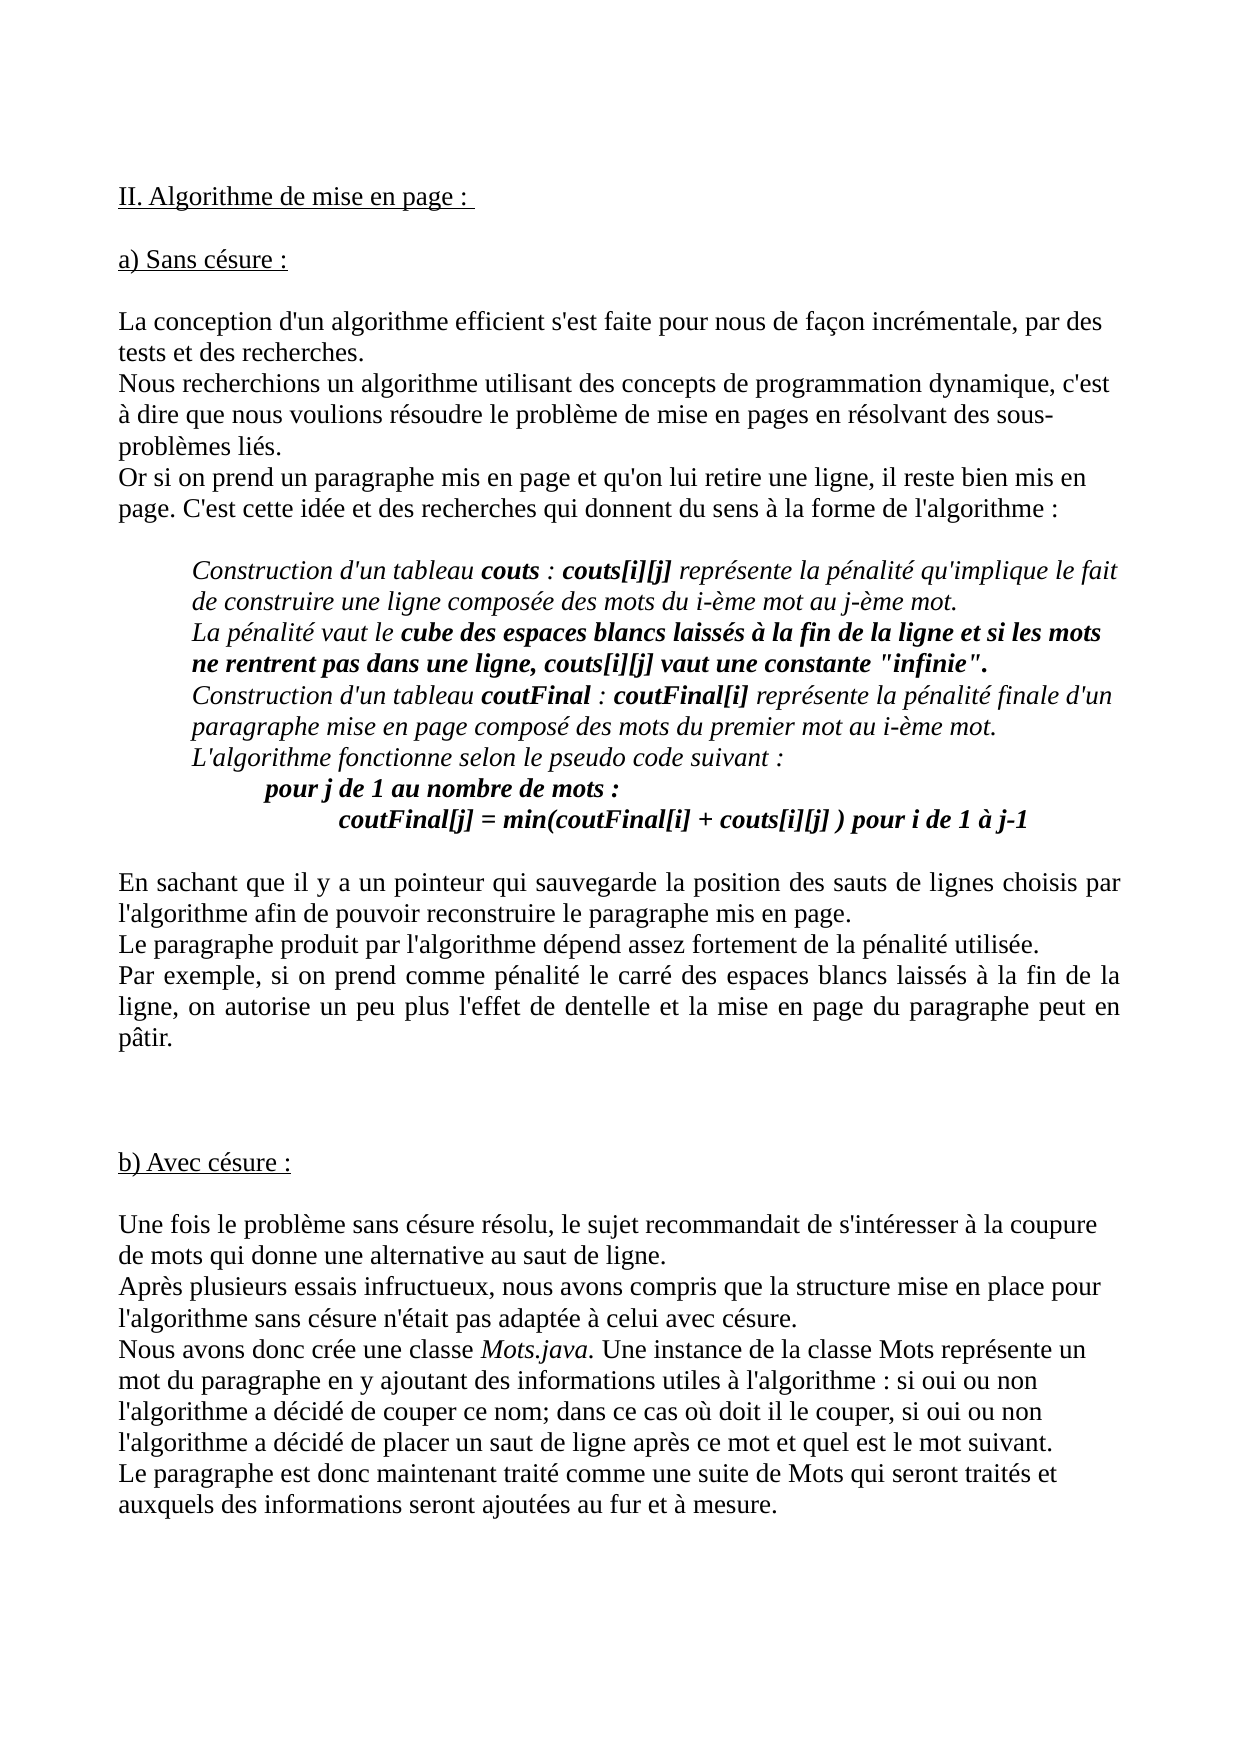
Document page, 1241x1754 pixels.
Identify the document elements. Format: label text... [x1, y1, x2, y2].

text Le paragraphe est donc maintenant traité comme une suite de Mots qui seront traités et auxquels des informations seront ajoutées au fur et à mesure. [118, 1457, 1122, 1520]
text En sachant que il y a un pointeur qui sauvegarde la position des sauts de lignes choisis par l'algorithme afin de pouvoir reconstruire le paragraphe mis en page. [118, 866, 1122, 928]
text Construction d'un tableau coutFinal : coutFinal[i] représente la pénalité finale d'un paragraphe mise en page composé des mots du premier mot au i-ème mot. [192, 679, 1122, 741]
text II. Algorithme de mise en page : [118, 180, 1122, 212]
text Par exemple, si on prend comme pénalité le carré des espaces blancs laissés à la fin de la ligne, on autorise un peu plus l'effet de dentelle et la mise en page du paragraphe peut en pâtir. [118, 959, 1122, 1052]
text Construction d'un tableau couts : couts[i][j] représente la pénalité qu'implique le fait de construire une ligne composée des mots du i-ème mot au j-ème mot. [192, 554, 1122, 616]
text L'algorithme fonctionne selon le pseudo code suivant : [192, 741, 1122, 772]
text coutFinal[j] = min(coutFinal[i] + couts[i][j] ) pour i de 1 à j-1 [192, 803, 1122, 834]
text pour j de 1 au nombre de mots : [192, 772, 1122, 803]
text Une fois le problème sans césure résolu, le sujet recommandait de s'intéresser à la coupure de mots qui donne une alternative au saut de ligne. [118, 1208, 1122, 1271]
text La conception d'un algorithme efficient s'est faite pour nous de façon incrémentale, par des tests et des recherches. [118, 305, 1122, 367]
text Nous recherchions un algorithme utilisant des concepts de programmation dynamique, c'est à dire que nous voulions résoudre le problème de mise en pages en résolvant des sous-problèmes liés. [118, 367, 1122, 461]
text Le paragraphe produit par l'algorithme dépend assez fortement de la pénalité utilisée. [118, 928, 1122, 959]
text Nous avons donc crée une classe Mots.java. Une instance de la classe Mots représente un mot du paragraphe en y ajoutant des informations utiles à l'algorithme : si oui ou non l'algorithme a décidé de couper ce nom; dans ce cas où doit il le couper, si oui ou non l'algorithme a décidé de placer un saut de ligne après ce mot et quel est le mot suivant. [118, 1333, 1122, 1457]
text b) Avec césure : [118, 1146, 1122, 1177]
text Or si on prend un paragraphe mis en page et qu'on lui retire une ligne, il reste bien mis en page. C'est cette idée et des recherches qui donnent du sens à la forme de l'algorithme : [118, 461, 1122, 523]
text Après plusieurs essais infructueux, nous avons compris que la structure mise en place pour l'algorithme sans césure n'était pas adaptée à celui avec césure. [118, 1271, 1122, 1333]
text a) Sans césure : [118, 243, 1122, 274]
text La pénalité vaut le cube des espaces blancs laissés à la fin de la ligne et si les mots ne rentrent pas dans une ligne, couts[i][j] vaut une constante "infinie". [192, 616, 1122, 679]
